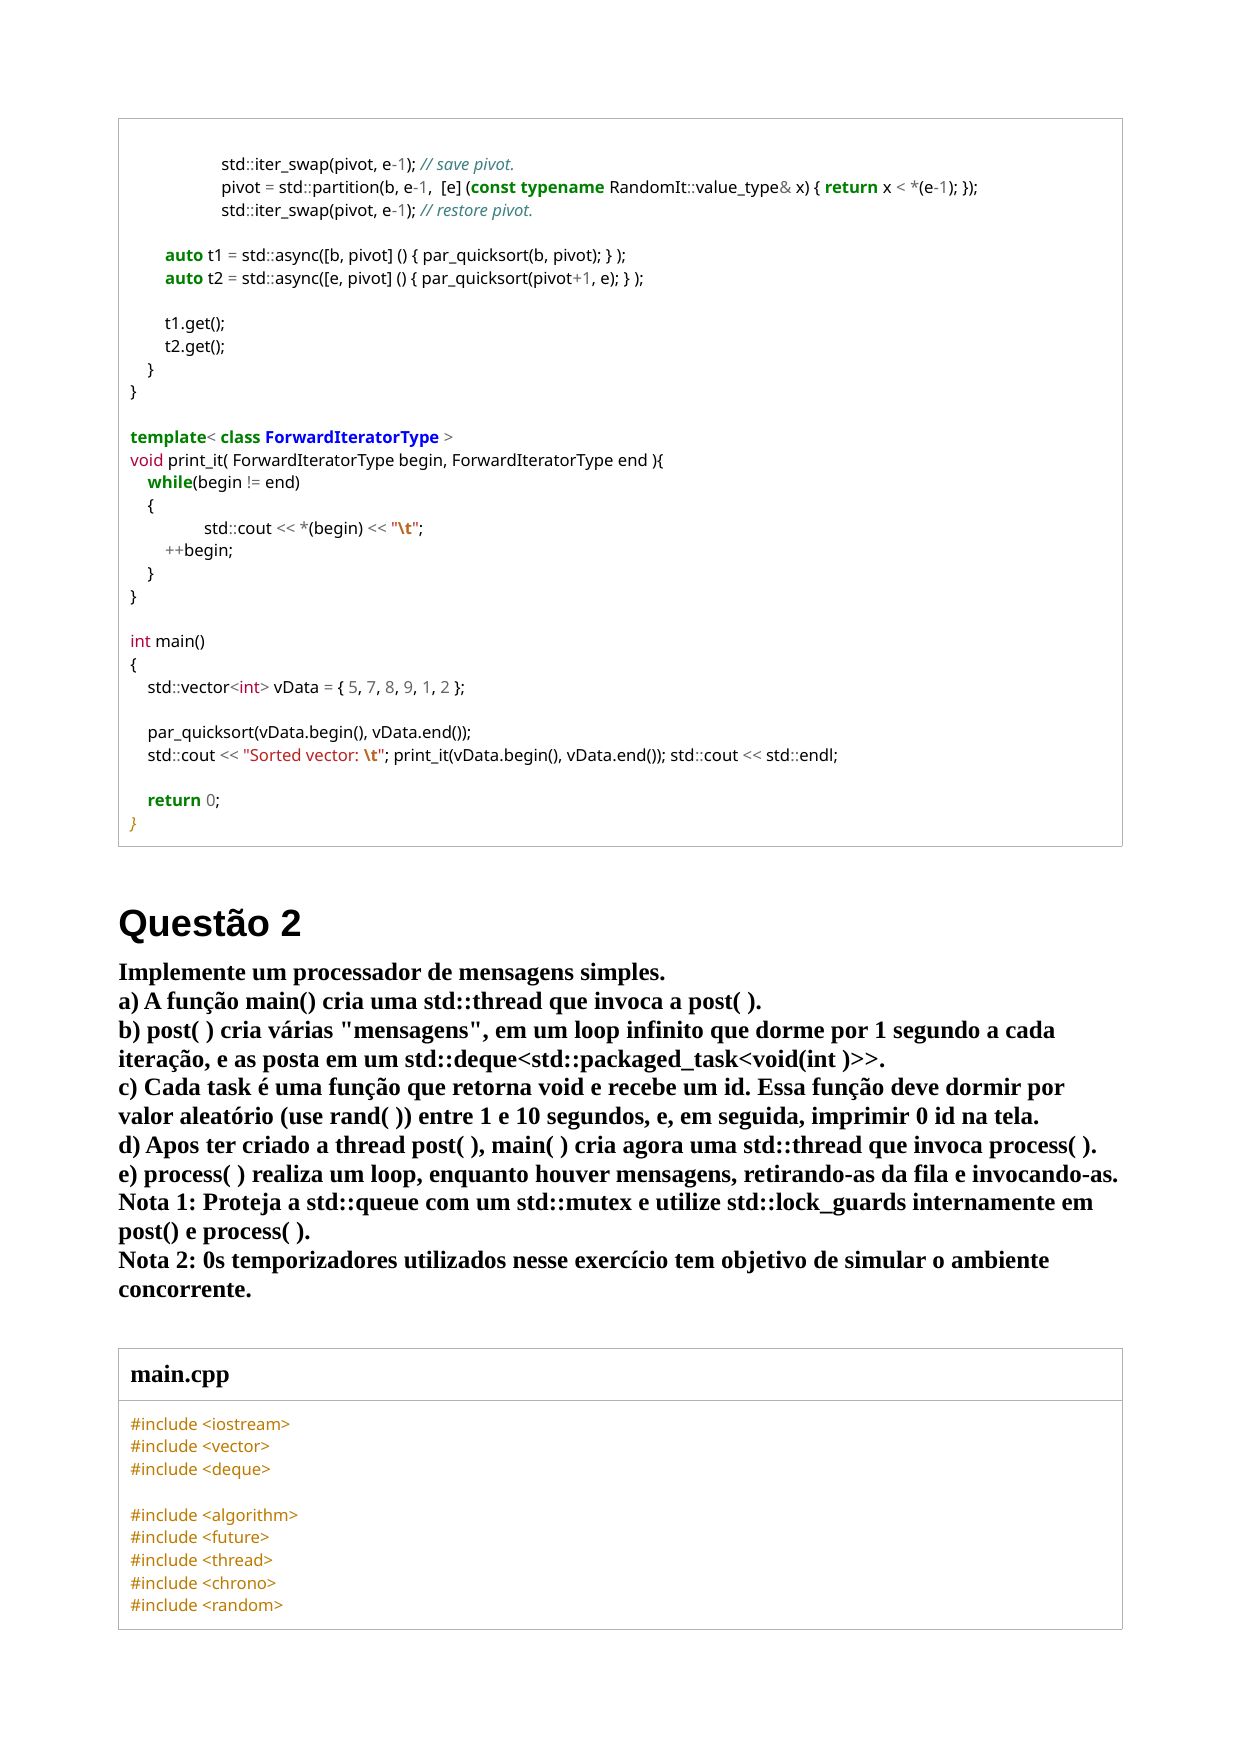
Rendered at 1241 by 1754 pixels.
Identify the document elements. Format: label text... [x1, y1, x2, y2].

text d) Apos ter criado a thread post( ), main( ) cria agora uma std::thread que invoca process( ). [118, 1130, 1122, 1159]
table_header main.cpp [119, 1349, 1122, 1400]
text e) process( ) realiza um loop, enquanto houver mensagens, retirando-as da fila e invocando-as. [118, 1159, 1122, 1187]
text a) A função main() cria uma std::thread que invoca a post( ). [118, 986, 1122, 1015]
table_cell std::iter_swap(pivot, e-1); // save pivot. pivot = std::partition(b, e-1, [e] (const typename RandomIt::value_type& x) { return x < *(e-1); }); std::iter_swap(pivot, e-1); // restore pivot. auto t1 = std::async([b, pivot] () { par_quicksort(b, pivot); } ); auto t2 = std::async([e, pivot] () { par_quicksort(pivot+1, e); } ); t1.get(); t2.get(); } } template< class ForwardIteratorType > void print_it( ForwardIteratorType begin, ForwardIteratorType end ){ while(begin != end) { std::cout << *(begin) << "\t"; ++begin; } } int main() { std::vector<int> vData = { 5, 7, 8, 9, 1, 2 }; par_quicksort(vData.begin(), vData.end()); std::cout << "Sorted vector: \t"; print_it(vData.begin(), vData.end()); std::cout << std::endl; return 0; } [119, 119, 1122, 846]
table_cell #include <iostream> #include <vector> #include <deque> #include <algorithm> #include <future> #include <thread> #include <chrono> #include <random> [119, 1401, 1122, 1629]
subtitle Questão 2 [118, 901, 1122, 945]
text c) Cada task é uma função que retorna void e recebe um id. Essa função deve dormir por valor aleatório (use rand( )) entre 1 e 10 segundos, e, em seguida, imprimir 0 id na tela. [118, 1072, 1122, 1130]
text Implemente um processador de mensagens simples. [118, 957, 1122, 986]
text b) post( ) cria várias "mensagens", em um loop infinito que dorme por 1 segundo a cada iteração, e as posta em um std::deque<std::packaged_task<void(int )>>. [118, 1015, 1122, 1072]
text Nota 2: 0s temporizadores utilizados nesse exercício tem objetivo de simular o ambiente concorrente. [118, 1245, 1122, 1302]
text Nota 1: Proteja a std::queue com um std::mutex e utilize std::lock_guards internamente em post() e process( ). [118, 1187, 1122, 1245]
